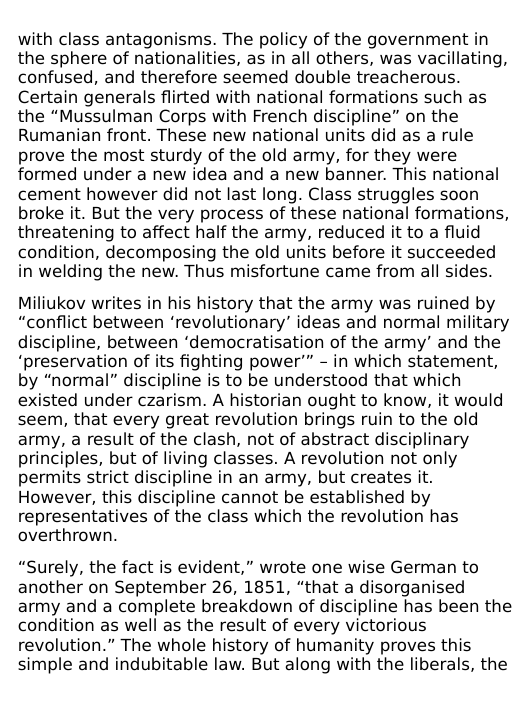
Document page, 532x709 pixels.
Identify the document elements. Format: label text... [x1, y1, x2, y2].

text with class antagonisms. The policy of the government in the sphere of nationalities, as in all others, was vacillating, confused, and therefore seemed double treacherous. Certain generals flirted with national formations such as the “Mussulman Corps with French discipline” on the Rumanian front. These new national units did as a rule prove the most sturdy of the old army, for they were formed under a new idea and a new banner. This national cement however did not last long. Class struggles soon broke it. But the very process of these national formations, threatening to affect half the army, reduced it to a fluid condition, decomposing the old units before it succeeded in welding the new. Thus misfortune came from all sides. [18, 29, 514, 281]
text Miliukov writes in his history that the army was ruined by “conflict between ‘revolutionary’ ideas and normal military discipline, between ‘democratisation of the army’ and the ‘preservation of its fighting power’” – in which statement, by “normal” discipline is to be understood that which existed under czarism. A historian ought to know, it would seem, that every great revolution brings ruin to the old army, a result of the clash, not of abstract disciplinary principles, but of living classes. A revolution not only permits strict discipline in an army, but creates it. However, this discipline cannot be established by representatives of the class which the revolution has overthrown. [18, 294, 514, 546]
text “Surely, the fact is evident,” wrote one wise German to another on September 26, 1851, “that a disorganised army and a complete breakdown of discipline has been the condition as well as the result of every victorious revolution.” The whole history of humanity proves this simple and indubitable law. But along with the liberals, the [18, 558, 514, 674]
